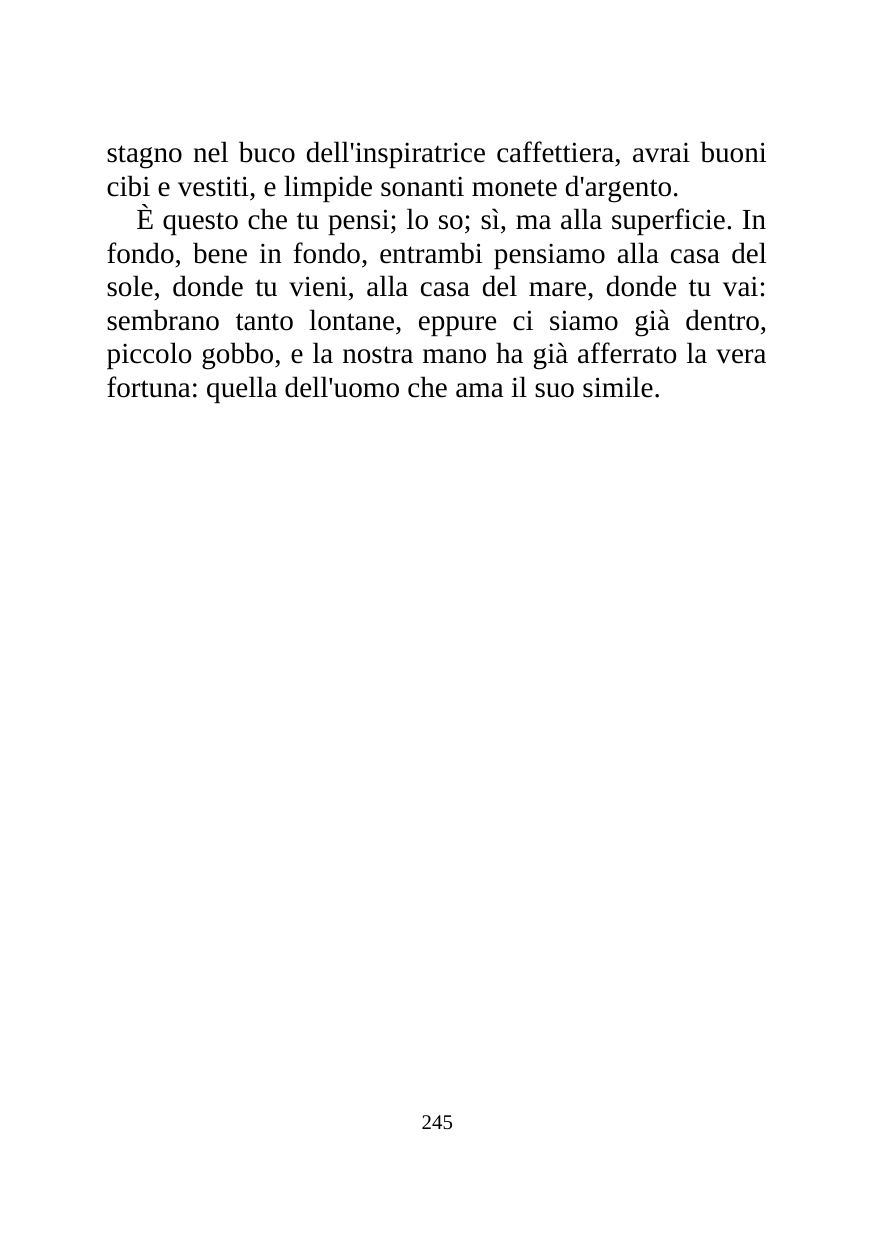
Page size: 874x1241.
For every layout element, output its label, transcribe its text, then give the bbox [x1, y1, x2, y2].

text È questo che tu pensi; lo so; sì, ma alla superficie. In fondo, bene in fondo, entrambi pensiamo alla casa del sole, donde tu vieni, alla casa del mare, donde tu vai: sembrano tanto lontane, eppure ci siamo già dentro, piccolo gobbo, e la nostra mano ha già afferrato la vera fortuna: quella dell'uomo che ama il suo simile. [106, 202, 768, 403]
text stagno nel buco dell'inspiratrice caffettiera, avrai buoni cibi e vestiti, e limpide sonanti monete d'argento. [106, 135, 768, 202]
